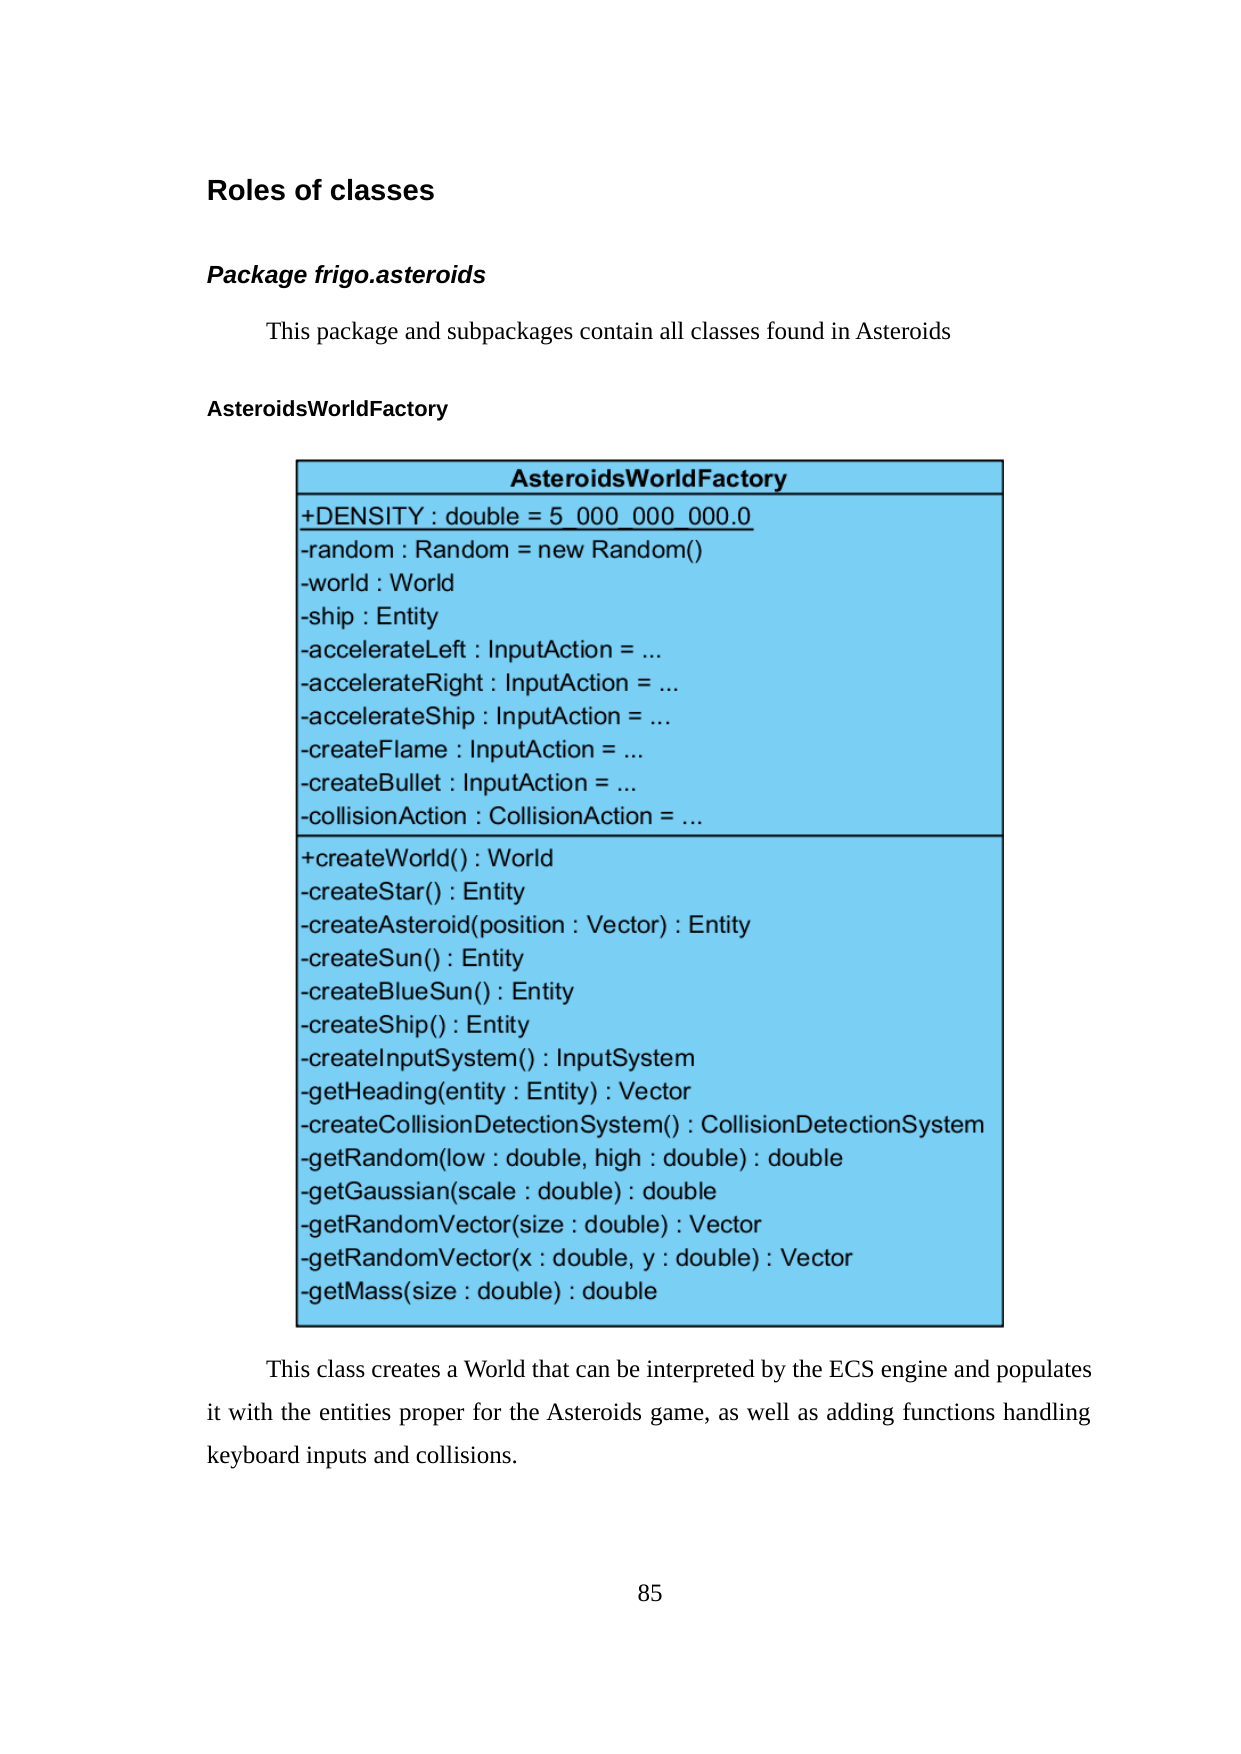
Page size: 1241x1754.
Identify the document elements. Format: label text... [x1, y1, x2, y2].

subtitle AsteroidsWorldFactory [207, 396, 1093, 422]
subtitle Package frigo.asteroids [207, 260, 1093, 289]
picture [295, 459, 1004, 1328]
subtitle Roles of classes [207, 173, 1093, 206]
text This package and subpackages contain all classes found in Asteroids [207, 316, 1093, 344]
text This class creates a World that can be interpreted by the ECS engine and populates it with the entities proper for the Asteroids game, as well as adding functions handling keyboard inputs and collisions. [207, 1354, 1093, 1469]
